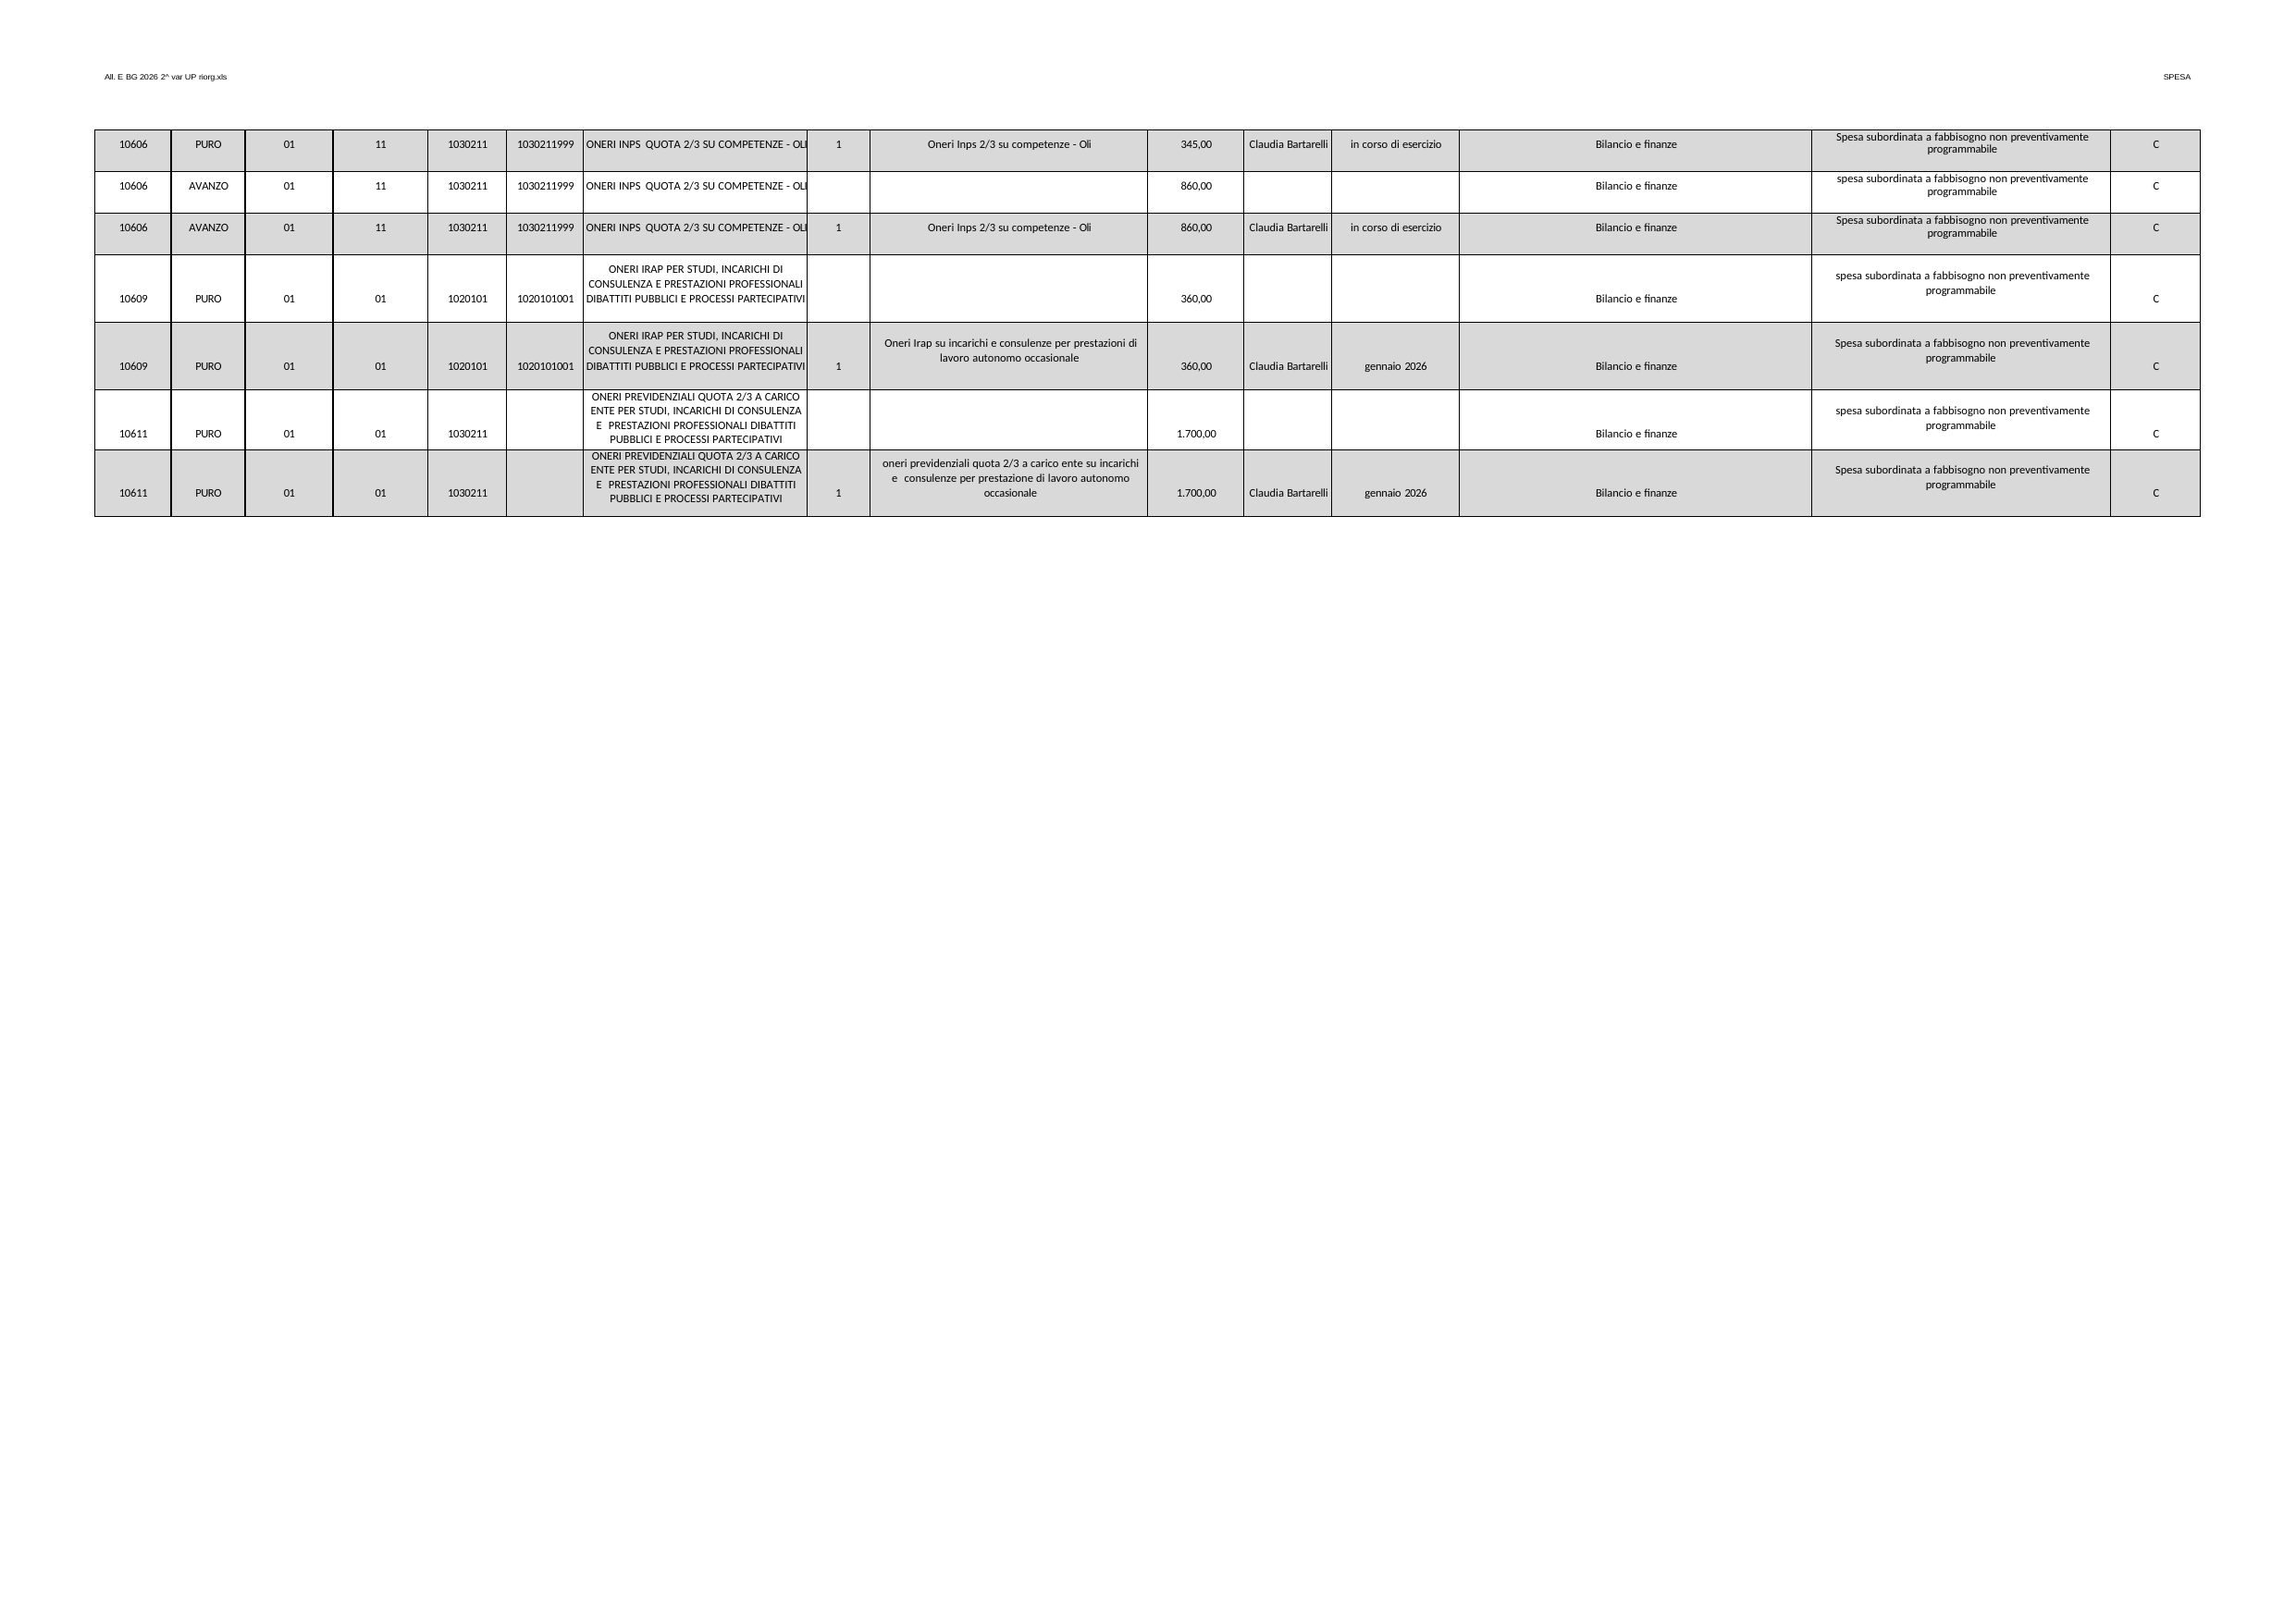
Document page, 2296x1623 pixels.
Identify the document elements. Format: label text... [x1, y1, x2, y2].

table_cell C [2111, 255, 2200, 322]
table_cell 1030211999 [507, 130, 583, 171]
table_cell 01 [246, 390, 332, 449]
table_cell 860,00 [1148, 214, 1243, 254]
table_cell PURO [172, 323, 244, 389]
table_cell 1030211 [428, 214, 506, 254]
table_cell spesa subordinata a fabbisogno non preventivamente programmabile [1812, 390, 2110, 449]
table_cell gennaio 2026 [1332, 450, 1459, 516]
table_cell Claudia Bartarelli [1244, 450, 1331, 516]
table_cell ONERI INPS QUOTA 2/3 SU COMPETENZE - OLI [584, 172, 807, 213]
table_cell 10606 [95, 130, 170, 171]
table_cell in corso di esercizio [1332, 130, 1459, 171]
table_cell 1 [808, 323, 870, 389]
table_cell [507, 450, 583, 516]
table_cell 01 [246, 130, 332, 171]
table_cell 01 [246, 323, 332, 389]
table_cell ONERI INPS QUOTA 2/3 SU COMPETENZE - OLI [584, 130, 807, 171]
table_cell gennaio 2026 [1332, 323, 1459, 389]
table_cell 11 [334, 172, 427, 213]
table_cell C [2111, 130, 2200, 171]
table_cell 01 [334, 323, 427, 389]
table_cell 1030211 [428, 450, 506, 516]
table_cell Spesa subordinata a fabbisogno non preventivamente programmabile [1812, 323, 2110, 389]
table_cell 10609 [95, 255, 170, 322]
table_cell Bilancio e finanze [1460, 130, 1811, 171]
table_cell ONERI IRAP PER STUDI, INCARICHI DI CONSULENZA E PRESTAZIONI PROFESSIONALI DIBATTITI PUBBLICI E PROCESSI PARTECIPATIVI [584, 255, 807, 322]
table_cell [1332, 172, 1459, 213]
table_cell 10611 [95, 390, 170, 449]
table_cell C [2111, 214, 2200, 254]
table_cell 10606 [95, 172, 170, 213]
table_cell C [2111, 172, 2200, 213]
table_cell AVANZO [172, 172, 244, 213]
table_cell [1244, 172, 1331, 213]
table_cell 01 [246, 214, 332, 254]
table_cell [1244, 390, 1331, 449]
table_cell AVANZO [172, 214, 244, 254]
table_cell 1.700,00 [1148, 390, 1243, 449]
table_cell Claudia Bartarelli [1244, 323, 1331, 389]
table_cell 1030211 [428, 130, 506, 171]
table_cell 01 [334, 255, 427, 322]
table_cell [808, 390, 870, 449]
table_cell [1332, 255, 1459, 322]
table_cell 1030211999 [507, 214, 583, 254]
table_cell 10609 [95, 323, 170, 389]
table_cell Bilancio e finanze [1460, 323, 1811, 389]
table_cell 860,00 [1148, 172, 1243, 213]
table_cell 1020101 [428, 323, 506, 389]
table_cell 11 [334, 214, 427, 254]
table_cell PURO [172, 130, 244, 171]
table_cell Oneri Inps 2/3 su competenze - Oli [870, 130, 1147, 171]
table_cell oneri previdenziali quota 2/3 a carico ente su incarichi e consulenze per prestazione di lavoro autonomo occasionale [870, 450, 1147, 516]
table_cell PURO [172, 255, 244, 322]
table_cell [507, 390, 583, 449]
table_cell [870, 255, 1147, 322]
table_cell 01 [334, 390, 427, 449]
table_cell Bilancio e finanze [1460, 172, 1811, 213]
table_cell 1 [808, 214, 870, 254]
table_cell in corso di esercizio [1332, 214, 1459, 254]
table_cell 360,00 [1148, 323, 1243, 389]
table_cell 1030211 [428, 390, 506, 449]
table_cell 10611 [95, 450, 170, 516]
table_cell [808, 255, 870, 322]
table_cell 1020101 [428, 255, 506, 322]
table_cell Spesa subordinata a fabbisogno non preventivamente programmabile [1812, 214, 2110, 254]
table_cell 1020101001 [507, 255, 583, 322]
table_cell Bilancio e finanze [1460, 255, 1811, 322]
table_cell Spesa subordinata a fabbisogno non preventivamente programmabile [1812, 130, 2110, 171]
table_cell C [2111, 323, 2200, 389]
table_cell spesa subordinata a fabbisogno non preventivamente programmabile [1812, 255, 2110, 322]
table_cell 01 [334, 450, 427, 516]
table_cell 01 [246, 172, 332, 213]
table_cell PURO [172, 390, 244, 449]
table_cell Bilancio e finanze [1460, 450, 1811, 516]
table_cell 360,00 [1148, 255, 1243, 322]
table_cell [1332, 390, 1459, 449]
table_cell Claudia Bartarelli [1244, 130, 1331, 171]
table_cell 1.700,00 [1148, 450, 1243, 516]
table_cell Spesa subordinata a fabbisogno non preventivamente programmabile [1812, 450, 2110, 516]
table_cell ONERI PREVIDENZIALI QUOTA 2/3 A CARICO ENTE PER STUDI, INCARICHI DI CONSULENZA E PRESTAZIONI PROFESSIONALI DIBATTITI PUBBLICI E PROCESSI PARTECIPATIVI [584, 450, 807, 516]
table_cell 10606 [95, 214, 170, 254]
table_cell Bilancio e finanze [1460, 214, 1811, 254]
table_cell [870, 172, 1147, 213]
table_cell 1 [808, 450, 870, 516]
table_cell 11 [334, 130, 427, 171]
table_cell [1244, 255, 1331, 322]
table_cell Claudia Bartarelli [1244, 214, 1331, 254]
table_cell 01 [246, 450, 332, 516]
table_cell [870, 390, 1147, 449]
table_cell ONERI PREVIDENZIALI QUOTA 2/3 A CARICO ENTE PER STUDI, INCARICHI DI CONSULENZA E PRESTAZIONI PROFESSIONALI DIBATTITI PUBBLICI E PROCESSI PARTECIPATIVI [584, 390, 807, 449]
table_cell 1030211999 [507, 172, 583, 213]
table_cell ONERI IRAP PER STUDI, INCARICHI DI CONSULENZA E PRESTAZIONI PROFESSIONALI DIBATTITI PUBBLICI E PROCESSI PARTECIPATIVI [584, 323, 807, 389]
table_cell ONERI INPS QUOTA 2/3 SU COMPETENZE - OLI [584, 214, 807, 254]
table_cell Bilancio e finanze [1460, 390, 1811, 449]
table_cell [808, 172, 870, 213]
table_cell 01 [246, 255, 332, 322]
table_cell PURO [172, 450, 244, 516]
table_cell C [2111, 390, 2200, 449]
table_cell spesa subordinata a fabbisogno non preventivamente programmabile [1812, 172, 2110, 213]
table_cell 1 [808, 130, 870, 171]
table_cell Oneri Irap su incarichi e consulenze per prestazioni di lavoro autonomo occasionale [870, 323, 1147, 389]
table_cell Oneri Inps 2/3 su competenze - Oli [870, 214, 1147, 254]
table_cell 1030211 [428, 172, 506, 213]
table_cell C [2111, 450, 2200, 516]
table_cell 345,00 [1148, 130, 1243, 171]
table_cell 1020101001 [507, 323, 583, 389]
